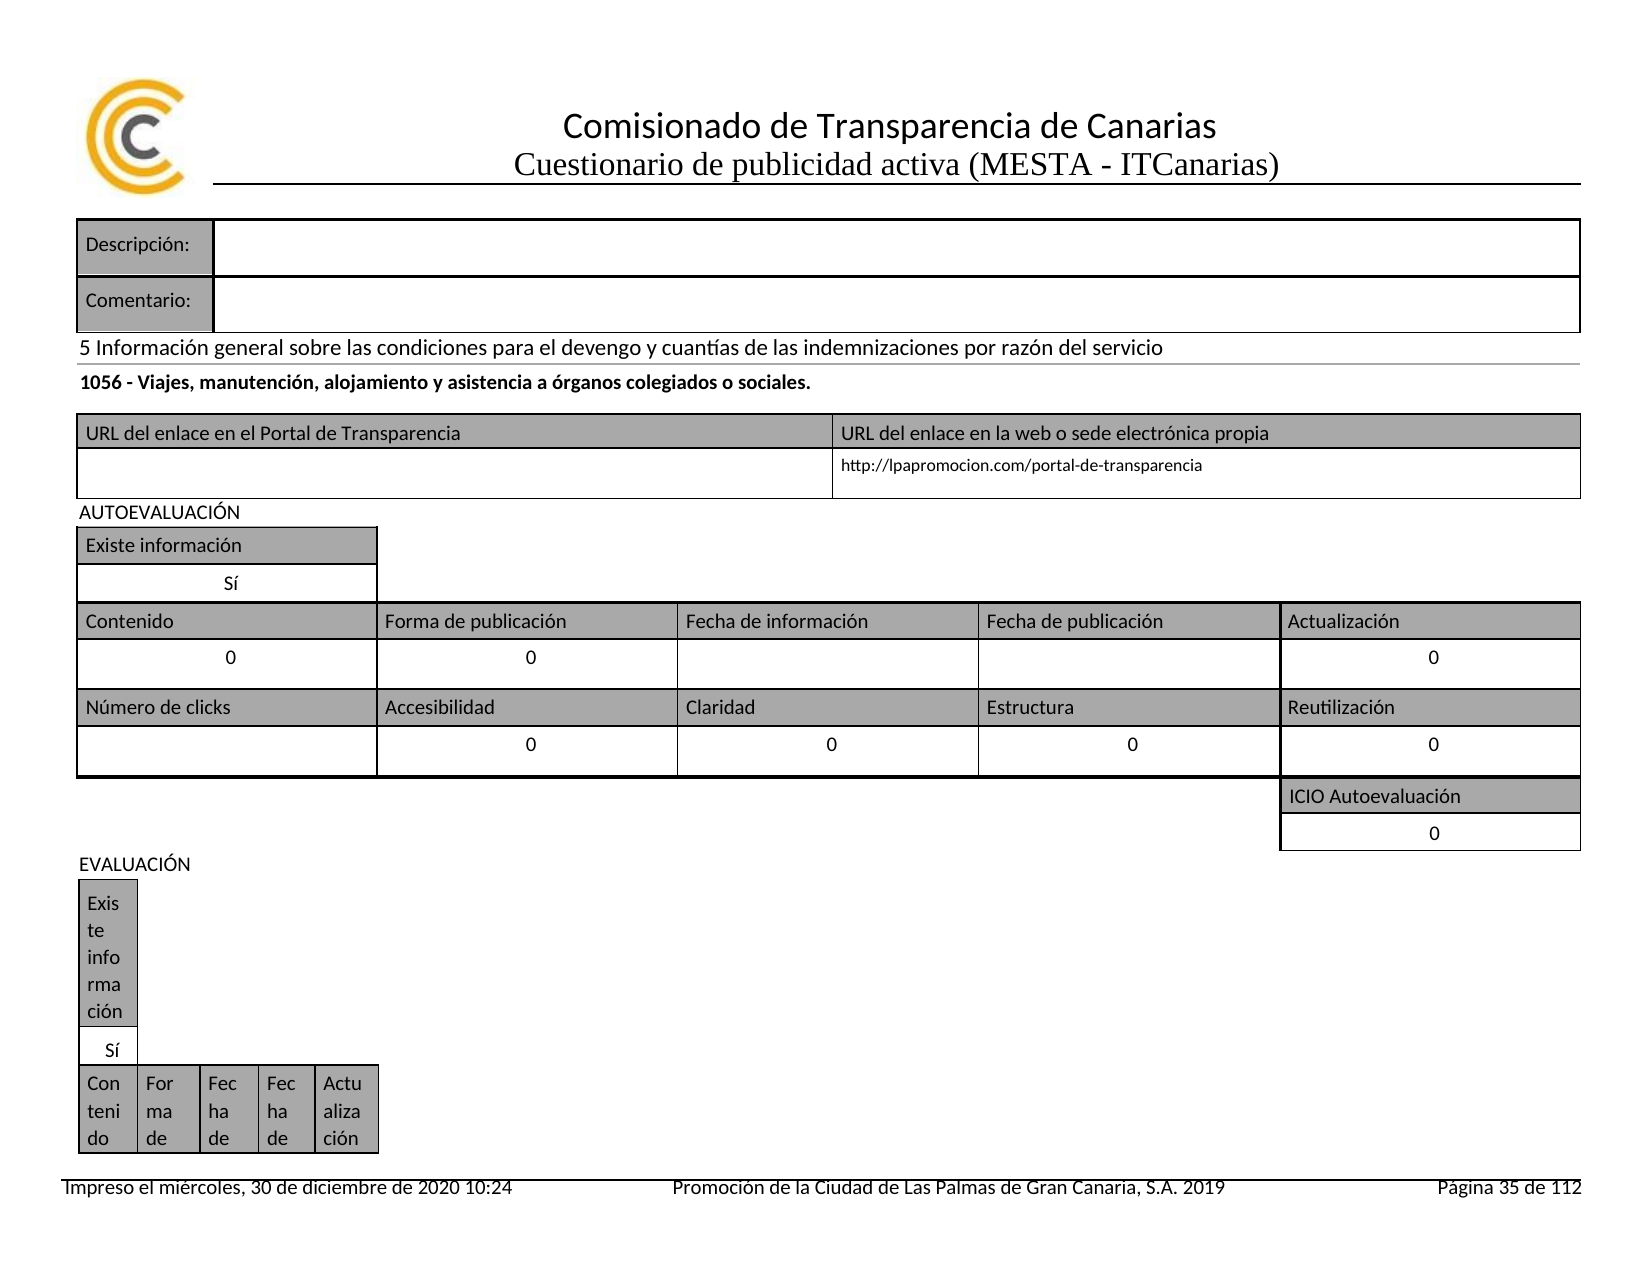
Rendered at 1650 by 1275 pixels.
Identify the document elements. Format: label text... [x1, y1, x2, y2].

table_cell Fecha de [201, 1066, 258, 1152]
table_cell [215, 278, 377, 331]
table_header [200, 879, 258, 1026]
table_cell [678, 278, 1579, 331]
text AUTOEVALUACIÓN [79, 499, 1582, 524]
table_cell [377, 278, 678, 331]
table_cell ICIO Autoevaluación [1282, 779, 1580, 812]
table_cell [377, 779, 677, 849]
text EVALUACIÓN [79, 851, 1582, 876]
table_cell Sí [78, 565, 376, 601]
table_cell Actualización [1282, 604, 1580, 638]
table_cell Estructura [979, 690, 1279, 725]
table_header [378, 526, 677, 601]
table_cell Reutilización [1282, 690, 1580, 725]
table_cell [77, 779, 377, 849]
table_cell [200, 1026, 258, 1064]
table_cell Accesibilidad [378, 690, 677, 725]
table_header 1056 - Viajes, manutención, alojamiento y asistencia a órganos colegiados o sociales. [77, 365, 832, 413]
table_cell Sí [80, 1027, 137, 1064]
table_header [979, 526, 1280, 601]
table_cell Actualización [316, 1066, 378, 1152]
table_header Existe información [78, 528, 376, 563]
table_cell [138, 1026, 200, 1064]
table_cell Comentario: [78, 278, 212, 331]
subtitle 5 Información general sobre las condiciones para el devengo y cuantías de las indemnizaciones por razón del servicio [79, 333, 1582, 361]
table_cell [259, 1026, 315, 1064]
table_cell Forma de [138, 1066, 199, 1152]
table_header [1280, 526, 1580, 601]
table_cell Fecha de [259, 1066, 314, 1152]
table_cell [678, 640, 978, 688]
table_header [833, 365, 1580, 413]
table_cell Número de clicks [78, 690, 376, 725]
table_cell [315, 1026, 378, 1064]
table_cell [78, 727, 376, 775]
table_cell [78, 449, 832, 497]
table_cell Forma de publicación [378, 604, 677, 638]
table_cell 0 [1282, 640, 1580, 688]
table_cell Contenido [80, 1066, 137, 1152]
table_header [678, 526, 978, 601]
table_cell 0 [78, 640, 376, 688]
table_cell 0 [678, 727, 978, 775]
table_cell Contenido [78, 604, 376, 638]
table_cell 0 [378, 727, 677, 775]
table_cell [979, 640, 1279, 688]
table_cell Fecha de información [678, 604, 978, 638]
table_cell Descripción: [78, 221, 212, 274]
table_cell 0 [378, 640, 677, 688]
table_cell 0 [1282, 814, 1580, 849]
table_cell URL del enlace en la web o sede electrónica propia [833, 415, 1580, 447]
table_cell Claridad [678, 690, 978, 725]
table_cell [377, 221, 678, 274]
table_cell [215, 221, 377, 274]
table_cell [678, 779, 978, 849]
table_header [259, 879, 315, 1026]
table_header [138, 879, 200, 1026]
table_cell URL del enlace en el Portal de Transparencia [78, 415, 832, 447]
table_header Existe información [80, 880, 137, 1026]
table_header [315, 879, 378, 1026]
table_cell Fecha de publicación [979, 604, 1279, 638]
table_cell 0 [979, 727, 1279, 775]
table_cell 0 [1282, 727, 1580, 775]
table_cell http://lpapromocion.com/portal-de-transparencia [833, 449, 1580, 497]
table_cell [678, 221, 1579, 274]
table_cell [979, 779, 1279, 849]
